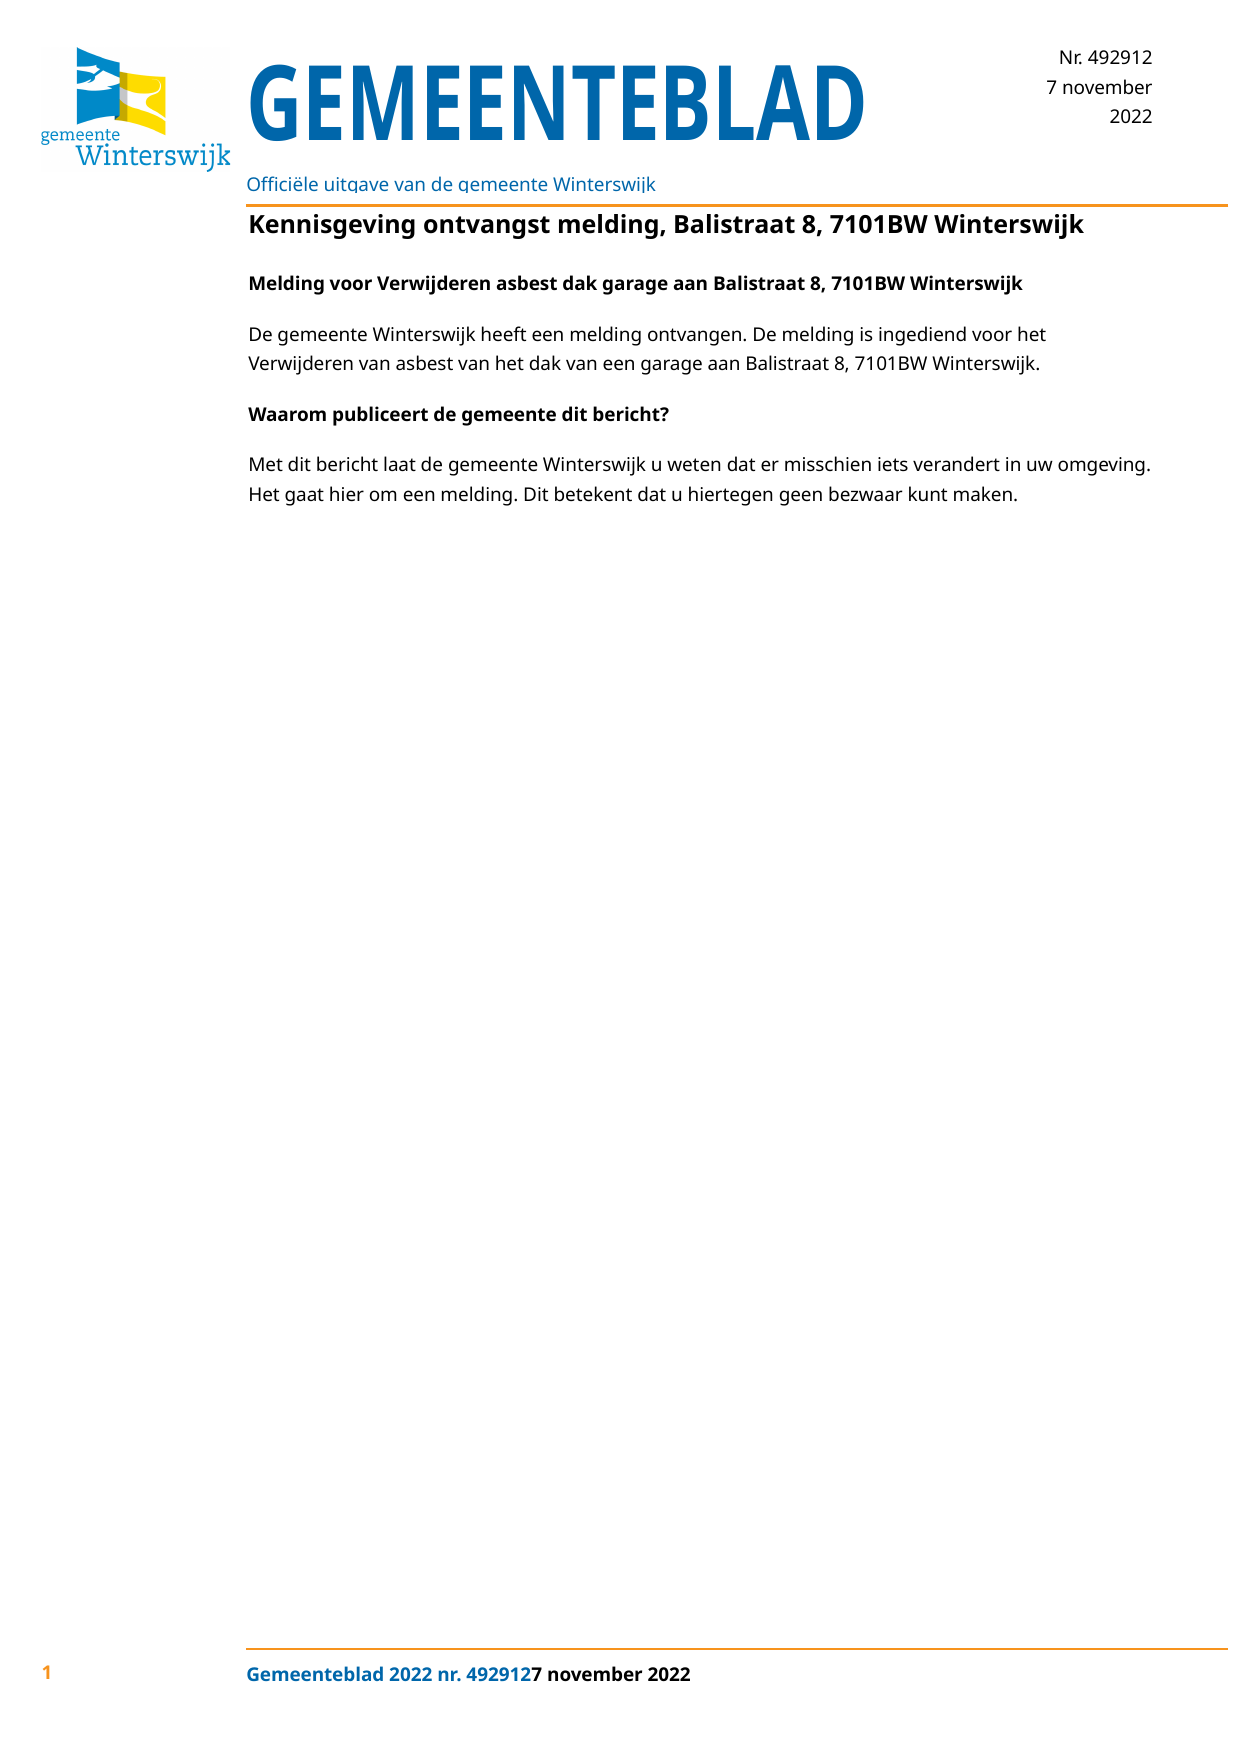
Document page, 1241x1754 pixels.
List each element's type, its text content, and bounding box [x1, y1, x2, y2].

text Kennisgeving ontvangst melding, Balistraat 8, 7101BW Winterswijk [248, 207, 1152, 241]
picture [225, 153, 231, 162]
text Melding voor Verwijderen asbest dak garage aan Balistraat 8, 7101BW Winterswijk [248, 270, 1152, 296]
picture [41, 47, 231, 172]
text De gemeente Winterswijk heeft een melding ontvangen. De melding is ingediend voor het Verwijderen van asbest van het dak van een garage aan Balistraat 8, 7101BW Winterswijk. [248, 321, 1152, 376]
text Met dit bericht laat de gemeente Winterswijk u weten dat er misschien iets verandert in uw omgeving. Het gaat hier om een melding. Dit betekent dat u hiertegen geen bezwaar kunt maken. [248, 451, 1152, 506]
text Waarom publiceert de gemeente dit bericht? [248, 401, 1152, 426]
